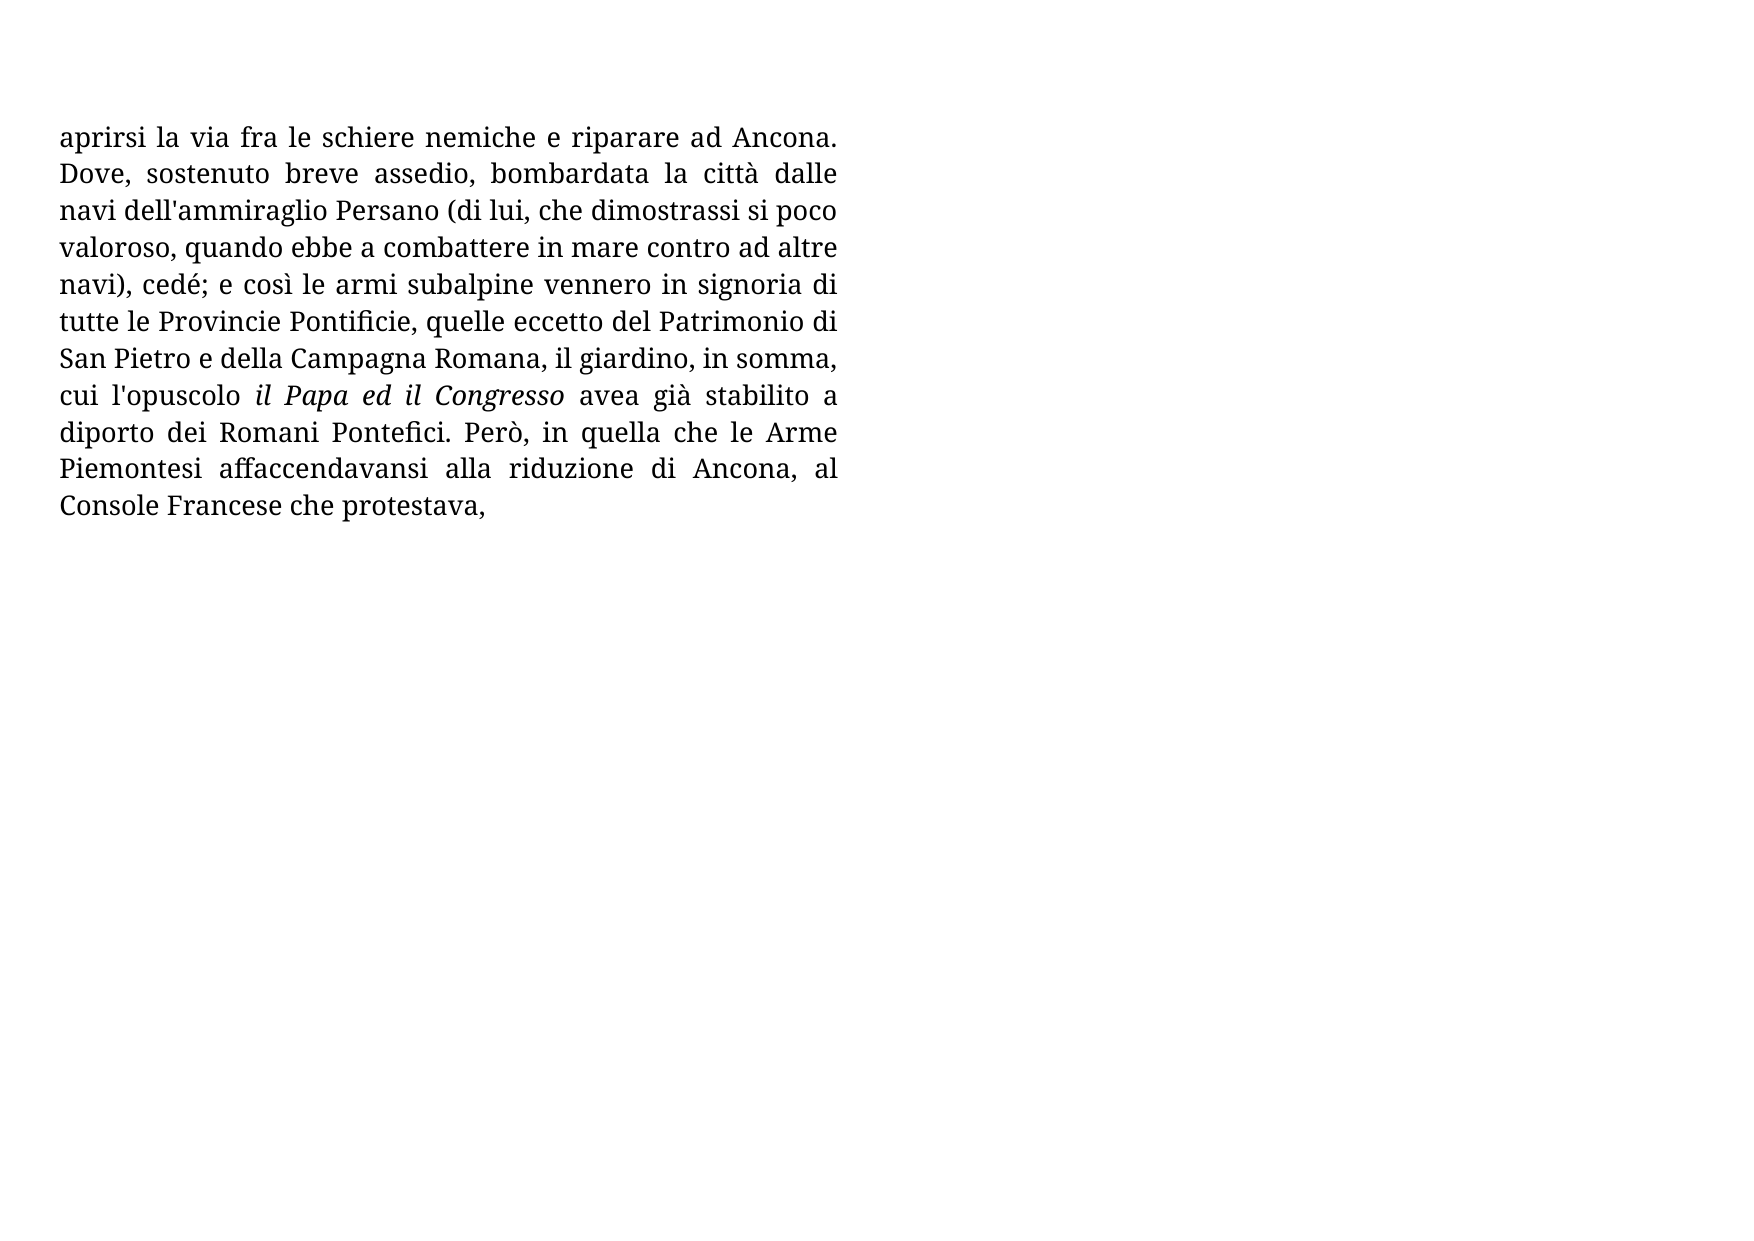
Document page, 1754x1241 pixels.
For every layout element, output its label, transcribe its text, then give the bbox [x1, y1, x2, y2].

text aprirsi la via fra le schiere nemiche e riparare ad Ancona. Dove, sostenuto breve assedio, bombardata la città dalle navi dell'ammiraglio Persano (di lui, che dimostrassi si poco valoroso, quando ebbe a combattere in mare contro ad altre navi), cedé; e così le armi subalpine vennero in signoria di tutte le Provincie Pontificie, quelle eccetto del Patrimonio di San Pietro e della Campagna Romana, il giardino, in somma, cui l'opuscolo il Papa ed il Congresso avea già stabilito a diporto dei Romani Pontefici. Però, in quella che le Arme Piemontesi affaccendavansi alla riduzione di Ancona, al Console Francese che protestava, [59, 118, 838, 524]
